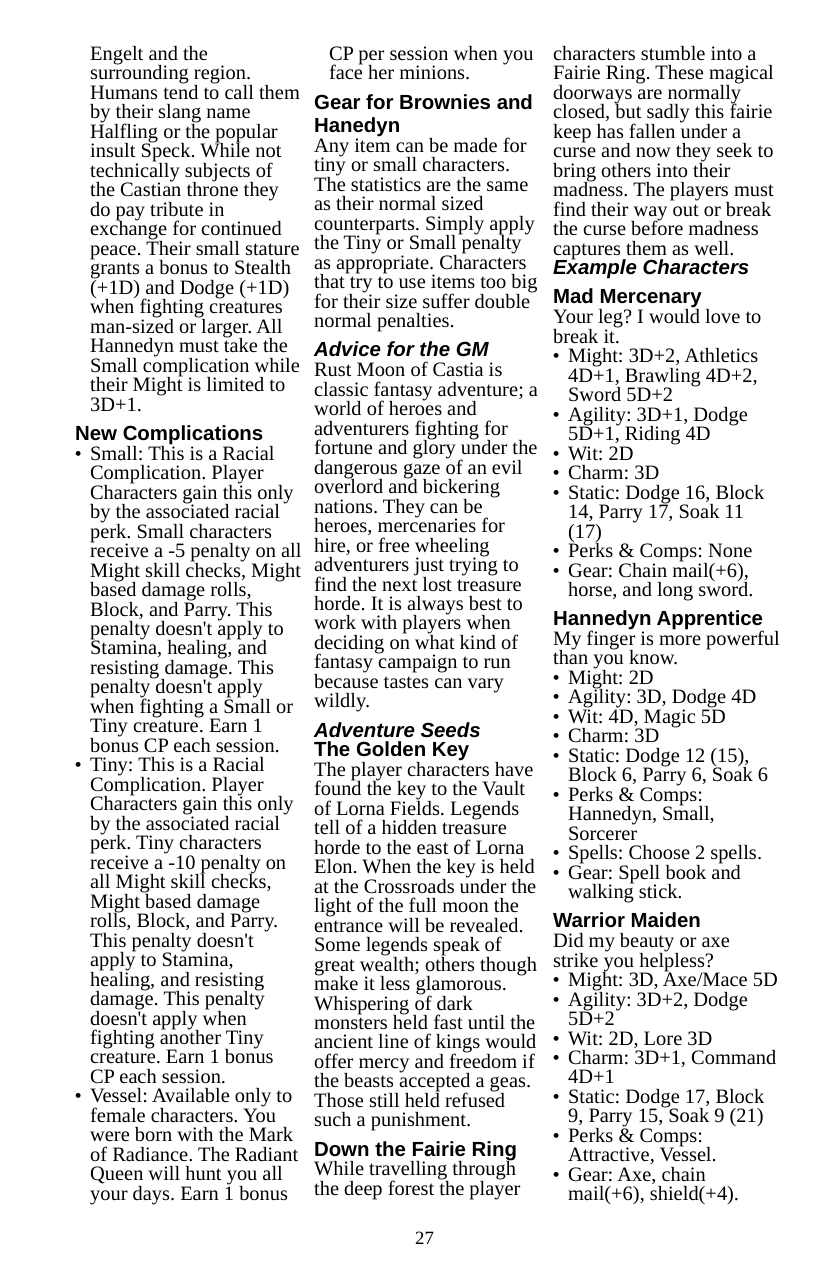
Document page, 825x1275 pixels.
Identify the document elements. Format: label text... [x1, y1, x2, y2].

subtitle Adventure Seeds [314, 718, 541, 741]
subtitle Example Characters [553, 259, 780, 279]
text My finger is more powerful than you know. [553, 630, 780, 669]
list Might: 3D+2, Athletics 4D+1, Brawling 4D+2, Sword 5D+2 [553, 347, 780, 406]
subtitle Down the Fairie Ring [314, 1137, 541, 1160]
subtitle Gear for Brownies and Hanedyn [314, 90, 541, 137]
text While travelling through the deep forest the player [314, 1160, 541, 1199]
list Static: Dodge 12 (15), Block 6, Parry 6, Soak 6 [553, 747, 780, 786]
text Did my beauty or axe strike you helpless? [553, 932, 780, 971]
text Your leg? I would love to break it. [553, 308, 780, 347]
list Charm: 3D+1, Command 4D+1 [553, 1049, 780, 1088]
list Charm: 3D [553, 727, 780, 747]
subtitle The Golden Key [314, 741, 541, 761]
subtitle Hannedyn Apprentice [553, 606, 780, 630]
subtitle Mad Mercenary [553, 285, 780, 308]
list Agility: 3D+2, Dodge 5D+2 [553, 991, 780, 1029]
list Charm: 3D [553, 464, 780, 483]
list Vessel: Available only to female characters. You were born with the Mark of Radiance. The Radiant Queen will hunt you all your days. Earn 1 bonus [75, 1087, 302, 1204]
list Gear: Axe, chain mail(+6), shield(+4). [553, 1166, 780, 1205]
subtitle Warrior Maiden [553, 909, 780, 932]
subtitle New Complications [75, 421, 302, 444]
list Perks & Comps: None [553, 542, 780, 561]
list Might: 3D, Axe/Mace 5D [553, 971, 780, 991]
list Static: Dodge 17, Block 9, Parry 15, Soak 9 (21) [553, 1088, 780, 1127]
list Small: This is a Racial Complication. Player Characters gain this only by the associated racial perk. Small characters receive a -5 penalty on all Might skill checks, Might based damage rolls, Block, and Parry. This penalty doesn't apply to Stamina, healing, and resisting damage. This penalty doesn't apply when fighting a Small or Tiny creature. Earn 1 bonus CP each session. [75, 444, 302, 756]
list Agility: 3D+1, Dodge 5D+1, Riding 4D [553, 406, 780, 444]
list Wit: 4D, Magic 5D [553, 708, 780, 727]
list Perks & Comps: Hannedyn, Small, Sorcerer [553, 786, 780, 844]
text The player characters have found the key to the Vault of Lorna Fields. Legends tell of a hidden treasure horde to the east of Lorna Elon. When the key is held at the Crossroads under the light of the full moon the entrance will be revealed. Some legends speak of great wealth; others though make it less glamorous. Whispering of dark monsters held fast until the ancient line of kings would offer mercy and freedom if the beasts accepted a geas. Those still held refused such a punishment. [314, 761, 541, 1131]
subtitle Advice for the GM [314, 338, 541, 361]
list Engelt and the surrounding region. Humans tend to call them by their slang name Halfling or the popular insult Speck. While not technically subjects of the Castian throne they do pay tribute in exchange for continued peace. Their small stature grants a bonus to Stealth (+1D) and Dodge (+1D) when fighting creatures man-sized or larger. All Hannedyn must take the Small complication while their Might is limited to 3D+1. [75, 45, 302, 415]
list Gear: Spell book and walking stick. [553, 864, 780, 903]
text Rust Moon of Castia is classic fantasy adventure; a world of heroes and adventurers fighting for fortune and glory under the dangerous gaze of an evil overlord and bickering nations. They can be heroes, mercenaries for hire, or free wheeling adventurers just trying to find the next lost treasure horde. It is always best to work with players when deciding on what kind of fantasy campaign to run because tastes can vary wildly. [314, 361, 541, 712]
list Might: 2D [553, 669, 780, 688]
list Spells: Choose 2 spells. [553, 844, 780, 864]
list Gear: Chain mail(+6), horse, and long sword. [553, 561, 780, 600]
list Perks & Comps: Attractive, Vessel. [553, 1127, 780, 1166]
text characters stumble into a Fairie Ring. These magical doorways are normally closed, but sadly this fairie keep has fallen under a curse and now they seek to bring others into their madness. The players must find their way out or break the curse before madness captures them as well. [553, 45, 780, 259]
list Tiny: This is a Racial Complication. Player Characters gain this only by the associated racial perk. Tiny characters receive a -10 penalty on all Might skill checks, Might based damage rolls, Block, and Parry. This penalty doesn't apply to Stamina, healing, and resisting damage. This penalty doesn't apply when fighting another Tiny creature. Earn 1 bonus CP each session. [75, 756, 302, 1087]
list Static: Dodge 16, Block 14, Parry 17, Soak 11 (17) [553, 483, 780, 542]
text Any item can be made for tiny or small characters. The statistics are the same as their normal sized counterparts. Simply apply the Tiny or Small penalty as appropriate. Characters that try to use items too big for their size suffer double normal penalties. [314, 137, 541, 332]
list Wit: 2D, Lore 3D [553, 1029, 780, 1049]
list Agility: 3D, Dodge 4D [553, 688, 780, 708]
list CP per session when you face her minions. [314, 45, 541, 84]
list Wit: 2D [553, 444, 780, 464]
